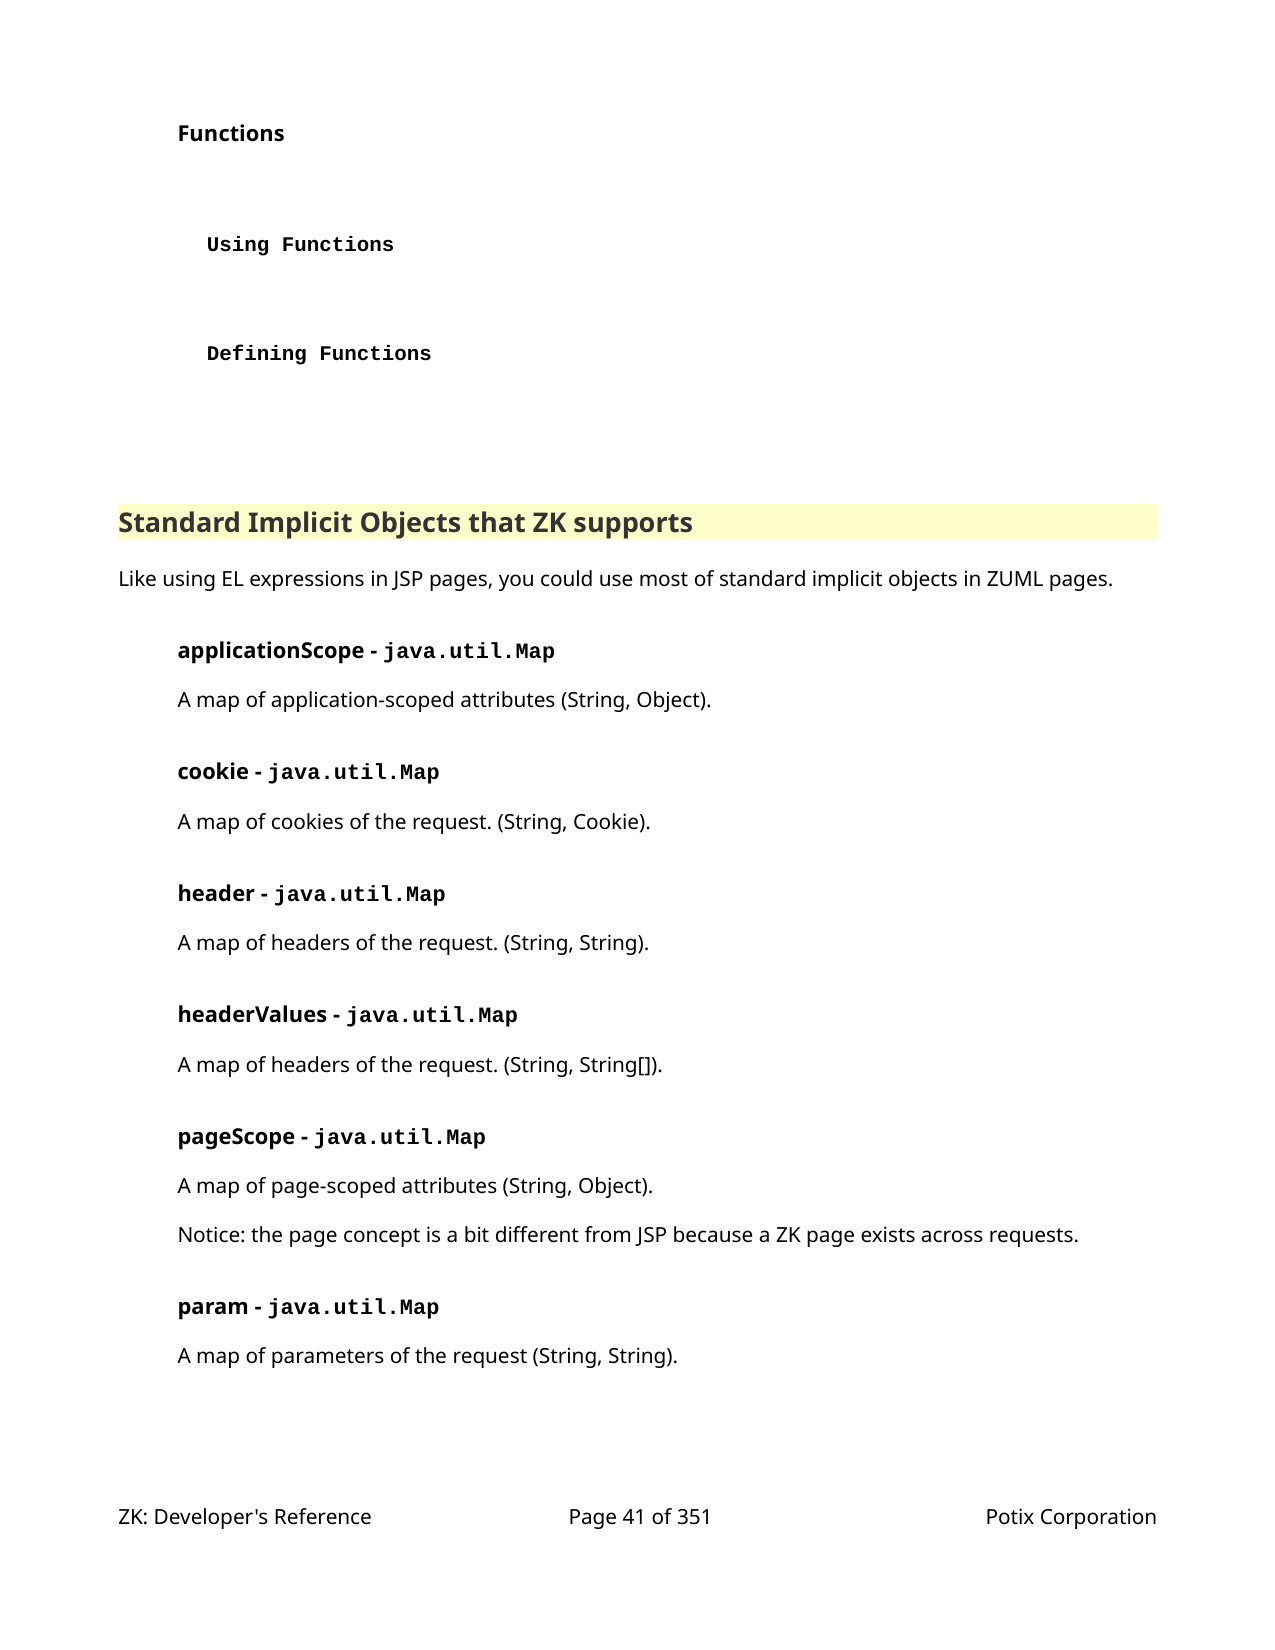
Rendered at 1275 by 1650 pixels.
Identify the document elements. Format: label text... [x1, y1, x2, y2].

subtitle headerValues - java.util.Map [177, 999, 1157, 1029]
subtitle applicationScope - java.util.Map [177, 635, 1157, 665]
subtitle Functions [177, 118, 1157, 148]
subtitle Standard Implicit Objects that ZK supports [118, 504, 1157, 540]
text A map of application-scoped attributes (String, Object). [177, 686, 1157, 714]
subtitle pageScope - java.util.Map [177, 1121, 1157, 1151]
subtitle cookie - java.util.Map [177, 756, 1157, 786]
text A map of parameters of the request (String, String). [177, 1342, 1157, 1370]
text A map of headers of the request. (String, String[]). [177, 1050, 1157, 1078]
text A map of page-scoped attributes (String, Object). [177, 1171, 1157, 1199]
subtitle Defining Functions [207, 343, 1157, 366]
subtitle param - java.util.Map [177, 1291, 1157, 1321]
text A map of headers of the request. (String, String). [177, 928, 1157, 957]
text Notice: the page concept is a bit different from JSP because a ZK page exists across requests. [177, 1220, 1157, 1248]
text A map of cookies of the request. (String, Cookie). [177, 807, 1157, 835]
subtitle Using Functions [207, 234, 1157, 257]
subtitle header - java.util.Map [177, 878, 1157, 908]
text Like using EL expressions in JSP pages, you could use most of standard implicit objects in ZUML pages. [118, 564, 1157, 592]
